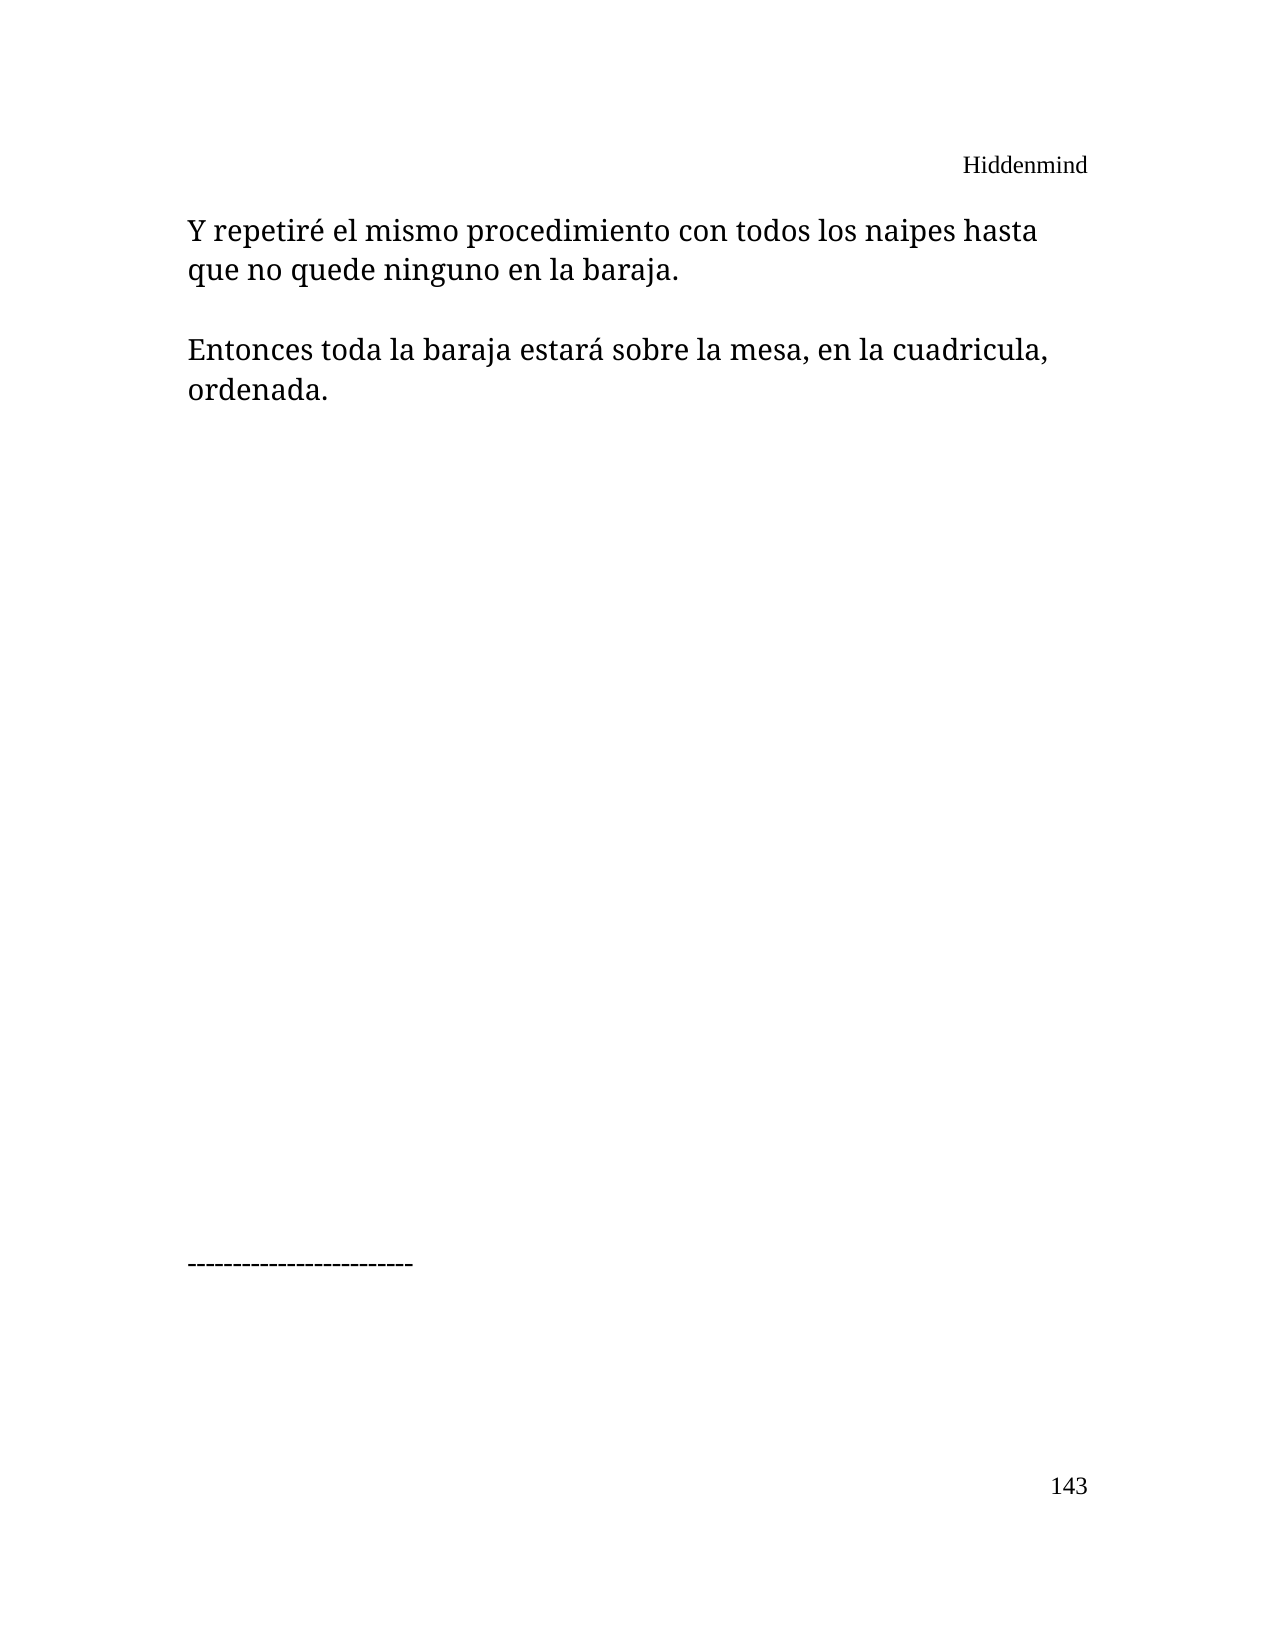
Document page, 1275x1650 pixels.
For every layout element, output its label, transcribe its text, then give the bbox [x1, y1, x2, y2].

text Entonces toda la baraja estará sobre la mesa, en la cuadricula, ordenada. [187, 329, 1087, 408]
text ------------------------- [187, 1242, 1087, 1282]
text Y repetiré el mismo procedimiento con todos los naipes hasta que no quede ninguno en la baraja. [187, 210, 1087, 289]
